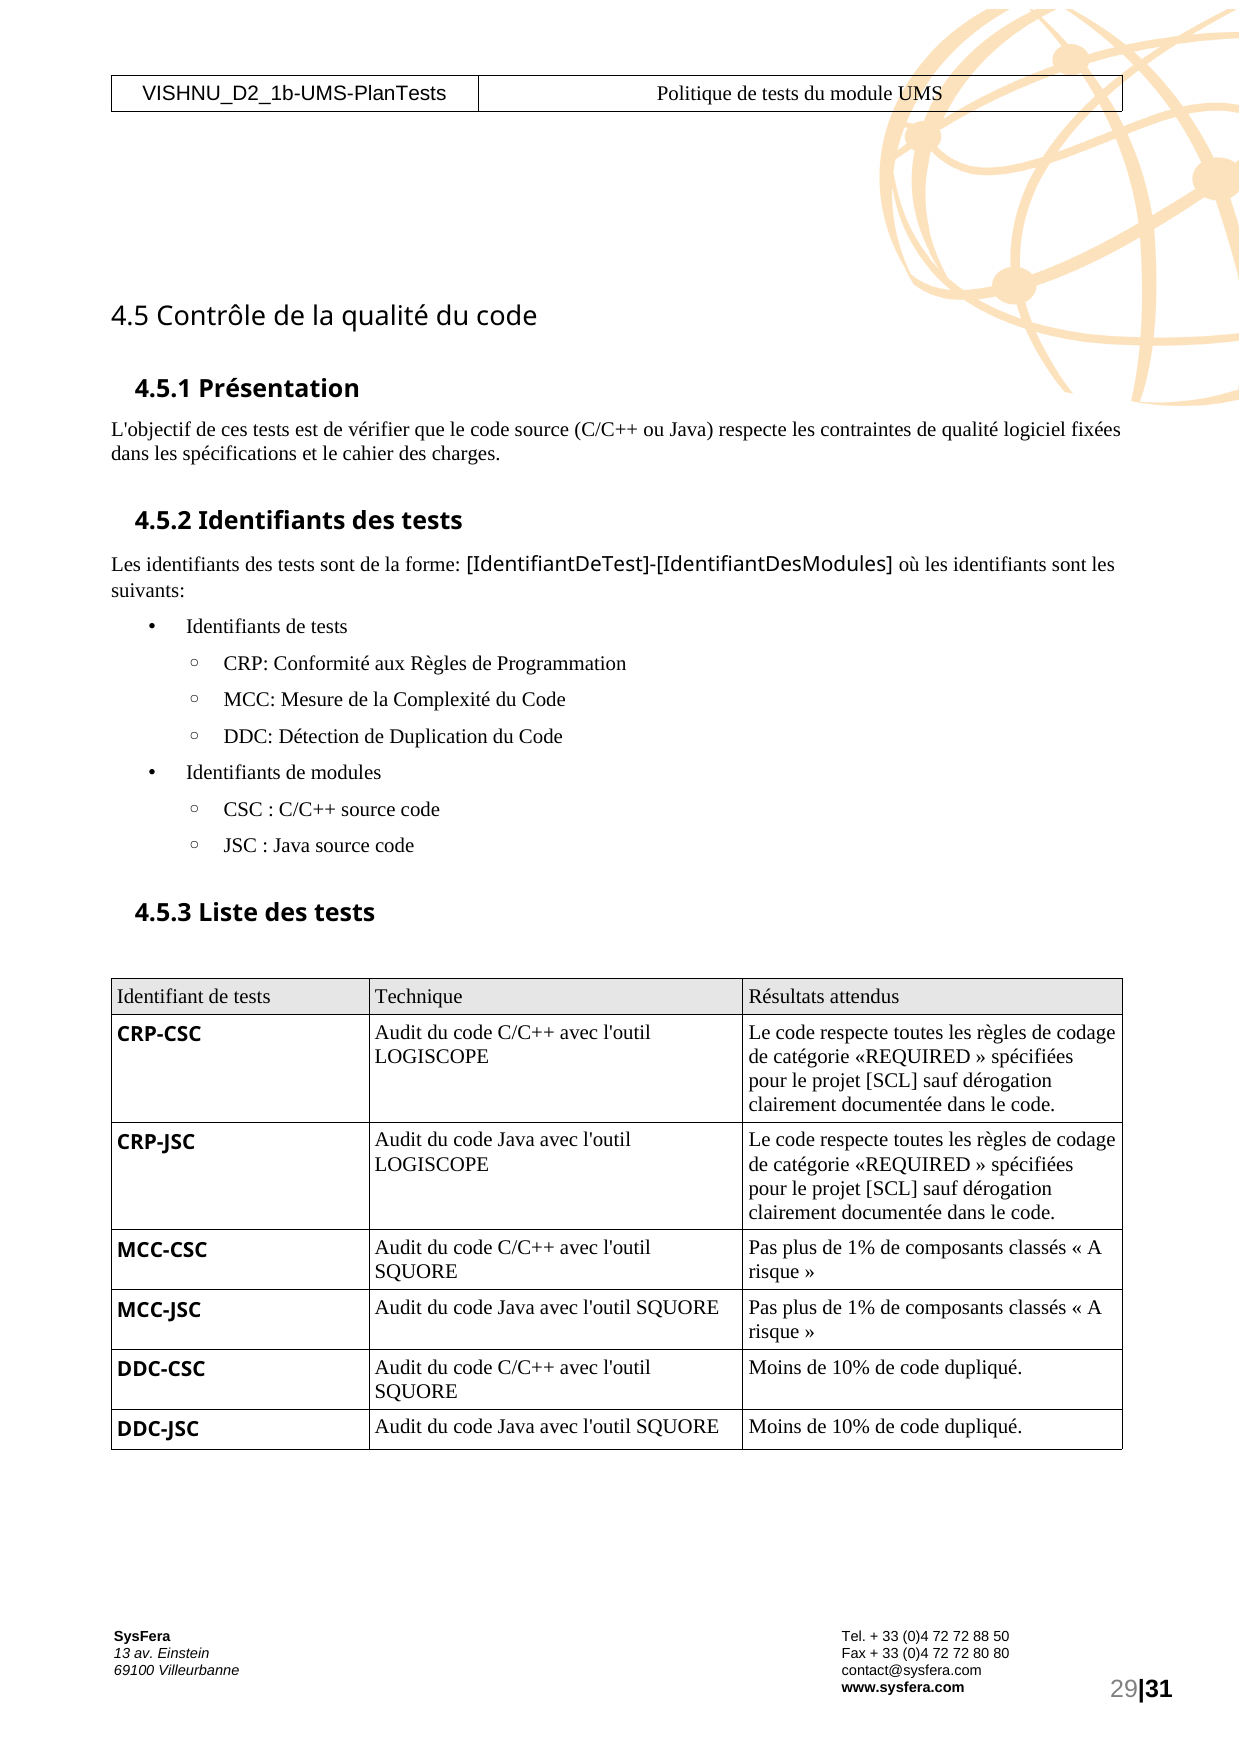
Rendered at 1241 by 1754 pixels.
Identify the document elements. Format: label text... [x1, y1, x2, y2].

table_cell Pas plus de 1% de composants classés « A risque » [743, 1230, 1122, 1289]
table_cell CRP-CSC [112, 1015, 369, 1122]
table_cell Moins de 10% de code dupliqué. [743, 1350, 1122, 1408]
list CSC : C/C++ source code [186, 797, 1122, 821]
table_header Identifiant de tests [112, 979, 369, 1014]
table_cell Le code respecte toutes les règles de codage de catégorie «REQUIRED » spécifiées pour le projet [SCL] sauf dérogation clairement documentée dans le code. [743, 1123, 1122, 1229]
picture [1, 9, 1239, 406]
table_cell Audit du code Java avec l'outil LOGISCOPE [370, 1123, 742, 1229]
table_cell DDC-CSC [112, 1350, 369, 1408]
table_cell DDC-JSC [112, 1410, 369, 1448]
table_cell MCC-CSC [112, 1230, 369, 1289]
list Identifiants de tests [148, 614, 1122, 638]
table_header Résultats attendus [743, 979, 1122, 1014]
text L'objectif de ces tests est de vérifier que le code source (C/C++ ou Java) respecte les contraintes de qualité logiciel fixées dans les spécifications et le cahier des charges. [111, 417, 1122, 465]
list MCC: Mesure de la Complexité du Code [186, 687, 1122, 711]
list DDC: Détection de Duplication du Code [186, 724, 1122, 748]
table_cell Audit du code C/C++ avec l'outil LOGISCOPE [370, 1015, 742, 1122]
table_cell CRP-JSC [112, 1123, 369, 1229]
table_cell Audit du code Java avec l'outil SQUORE [370, 1290, 742, 1349]
subtitle Identifiants des tests [134, 502, 1122, 537]
table_cell Audit du code C/C++ avec l'outil SQUORE [370, 1230, 742, 1289]
list JSC : Java source code [186, 833, 1122, 857]
subtitle Liste des tests [134, 895, 1122, 929]
table_cell Moins de 10% de code dupliqué. [743, 1410, 1122, 1448]
list CRP: Conformité aux Règles de Programmation [186, 651, 1122, 675]
table_cell MCC-JSC [112, 1290, 369, 1349]
table_cell Le code respecte toutes les règles de codage de catégorie «REQUIRED » spécifiées pour le projet [SCL] sauf dérogation clairement documentée dans le code. [743, 1015, 1122, 1122]
list Identifiants de modules [148, 760, 1122, 784]
table_cell Audit du code Java avec l'outil SQUORE [370, 1410, 742, 1448]
text Les identifiants des tests sont de la forme: [IdentifiantDeTest]-[IdentifiantDesModules] où les identifiants sont les suivants: [111, 549, 1122, 602]
table_header Technique [370, 979, 742, 1014]
table_cell Audit du code C/C++ avec l'outil SQUORE [370, 1350, 742, 1408]
table_cell Pas plus de 1% de composants classés « A risque » [743, 1290, 1122, 1349]
